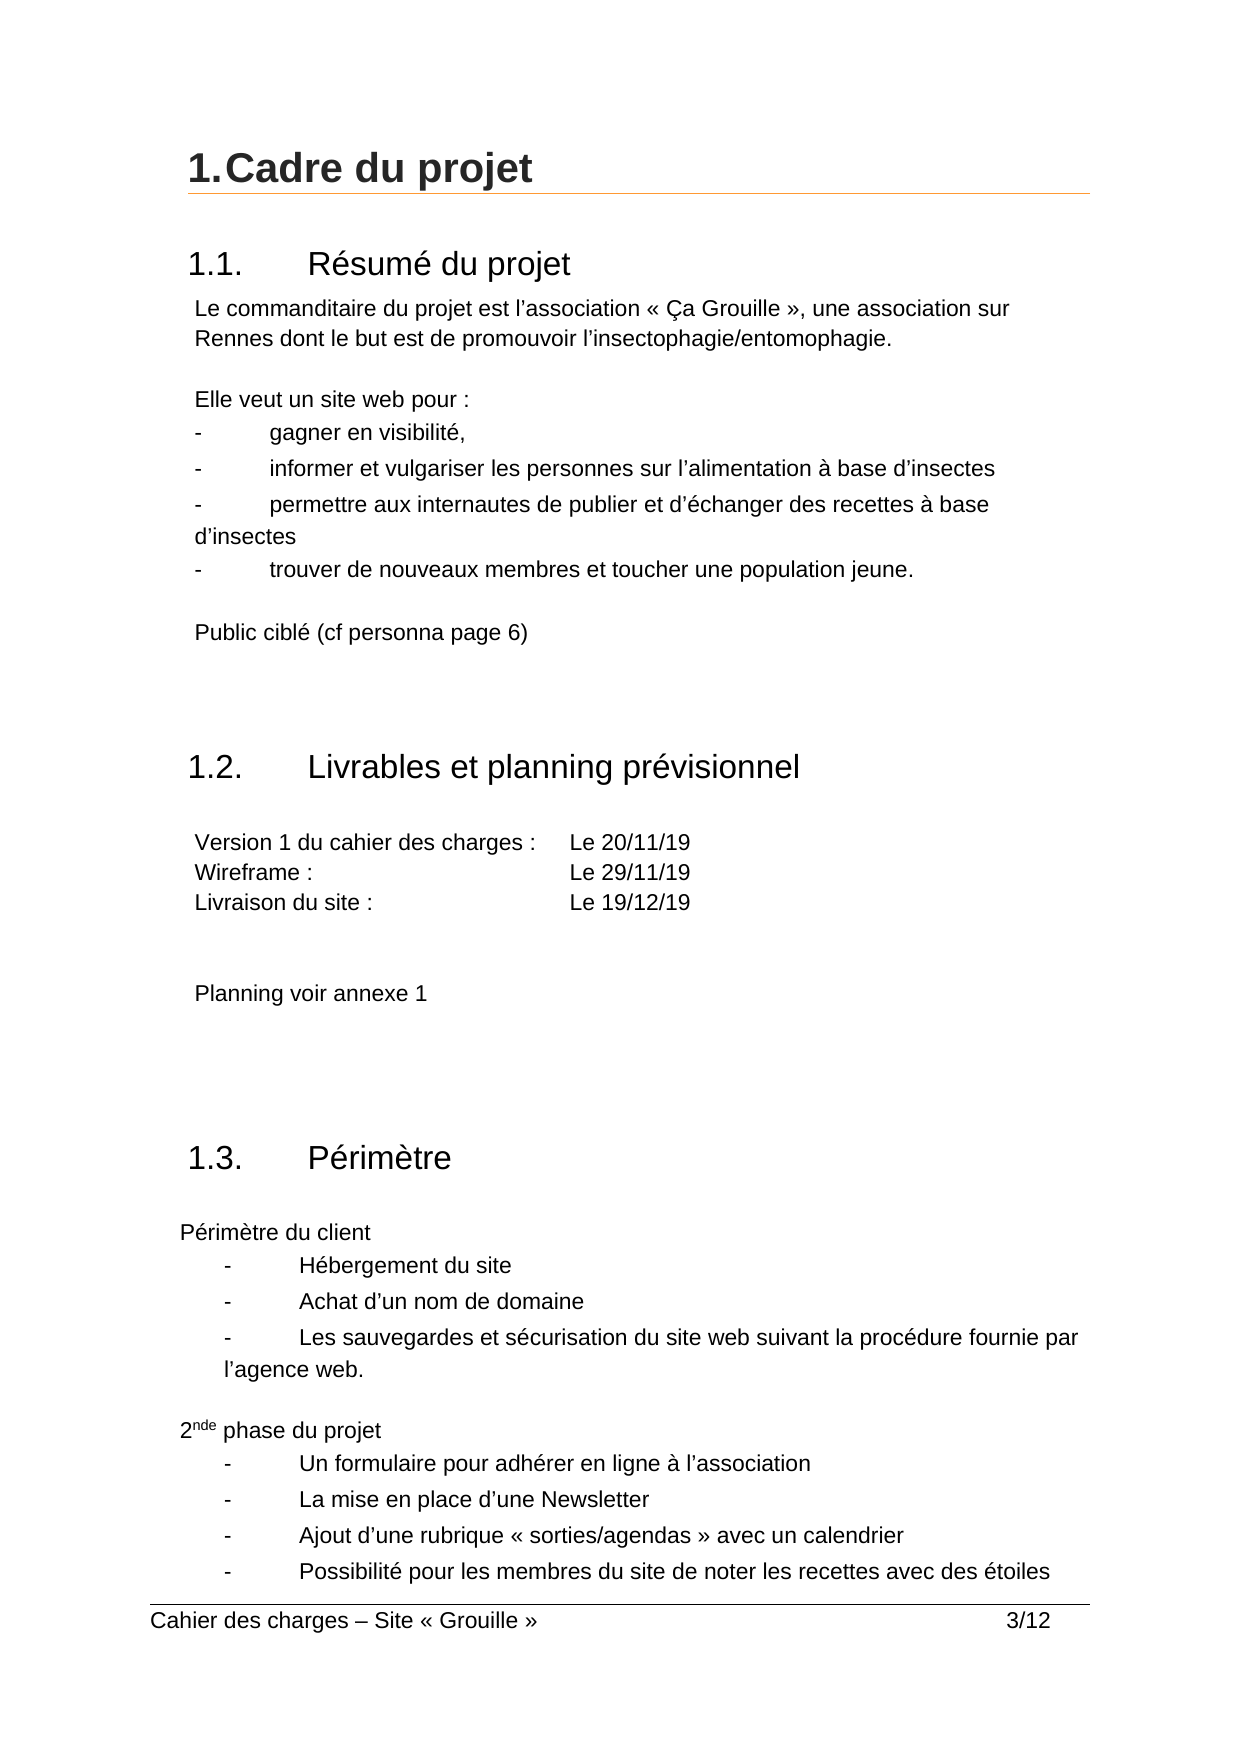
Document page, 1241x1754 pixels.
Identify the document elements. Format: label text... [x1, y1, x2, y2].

text Elle veut un site web pour : [194, 386, 1090, 412]
list Livrables et planning prévisionnel [187, 747, 1090, 786]
text 2nde phase du projet [179, 1417, 1090, 1443]
list trouver de nouveaux membres et toucher une population jeune. [194, 553, 1090, 584]
text Public ciblé (cf personna page 6) [194, 619, 1090, 646]
list Hébergement du site [224, 1249, 1090, 1280]
text Version 1 du cahier des charges : Le 20/11/19 [194, 828, 1090, 855]
list Résumé du projet [187, 244, 1090, 282]
text Livraison du site : Le 19/12/19 [194, 889, 1090, 915]
list permettre aux internautes de publier et d’échanger des recettes à base d’insectes [194, 488, 1090, 549]
list Les sauvegardes et sécurisation du site web suivant la procédure fournie par l’agence web. [224, 1321, 1090, 1382]
list Ajout d’une rubrique « sorties/agendas » avec un calendrier [224, 1519, 1090, 1550]
list Périmètre [187, 1138, 1090, 1176]
list La mise en place d’une Newsletter [224, 1483, 1090, 1514]
list Possibilité pour les membres du site de noter les recettes avec des étoiles [224, 1554, 1090, 1586]
text Le commanditaire du projet est l’association « Ça Grouille », une association sur Rennes dont le but est de promouvoir l’insectophagie/entomophagie. [194, 295, 1090, 352]
list informer et vulgariser les personnes sur l’alimentation à base d’insectes [194, 452, 1090, 483]
text Périmètre du client [179, 1219, 1090, 1245]
list gagner en visibilité, [194, 416, 1090, 447]
subtitle Cadre du projet [187, 143, 1090, 194]
text Wireframe : Le 29/11/19 [194, 859, 1090, 885]
text Planning voir annexe 1 [194, 979, 1090, 1006]
list Achat d’un nom de domaine [224, 1285, 1090, 1316]
list Un formulaire pour adhérer en ligne à l’association [224, 1447, 1090, 1478]
